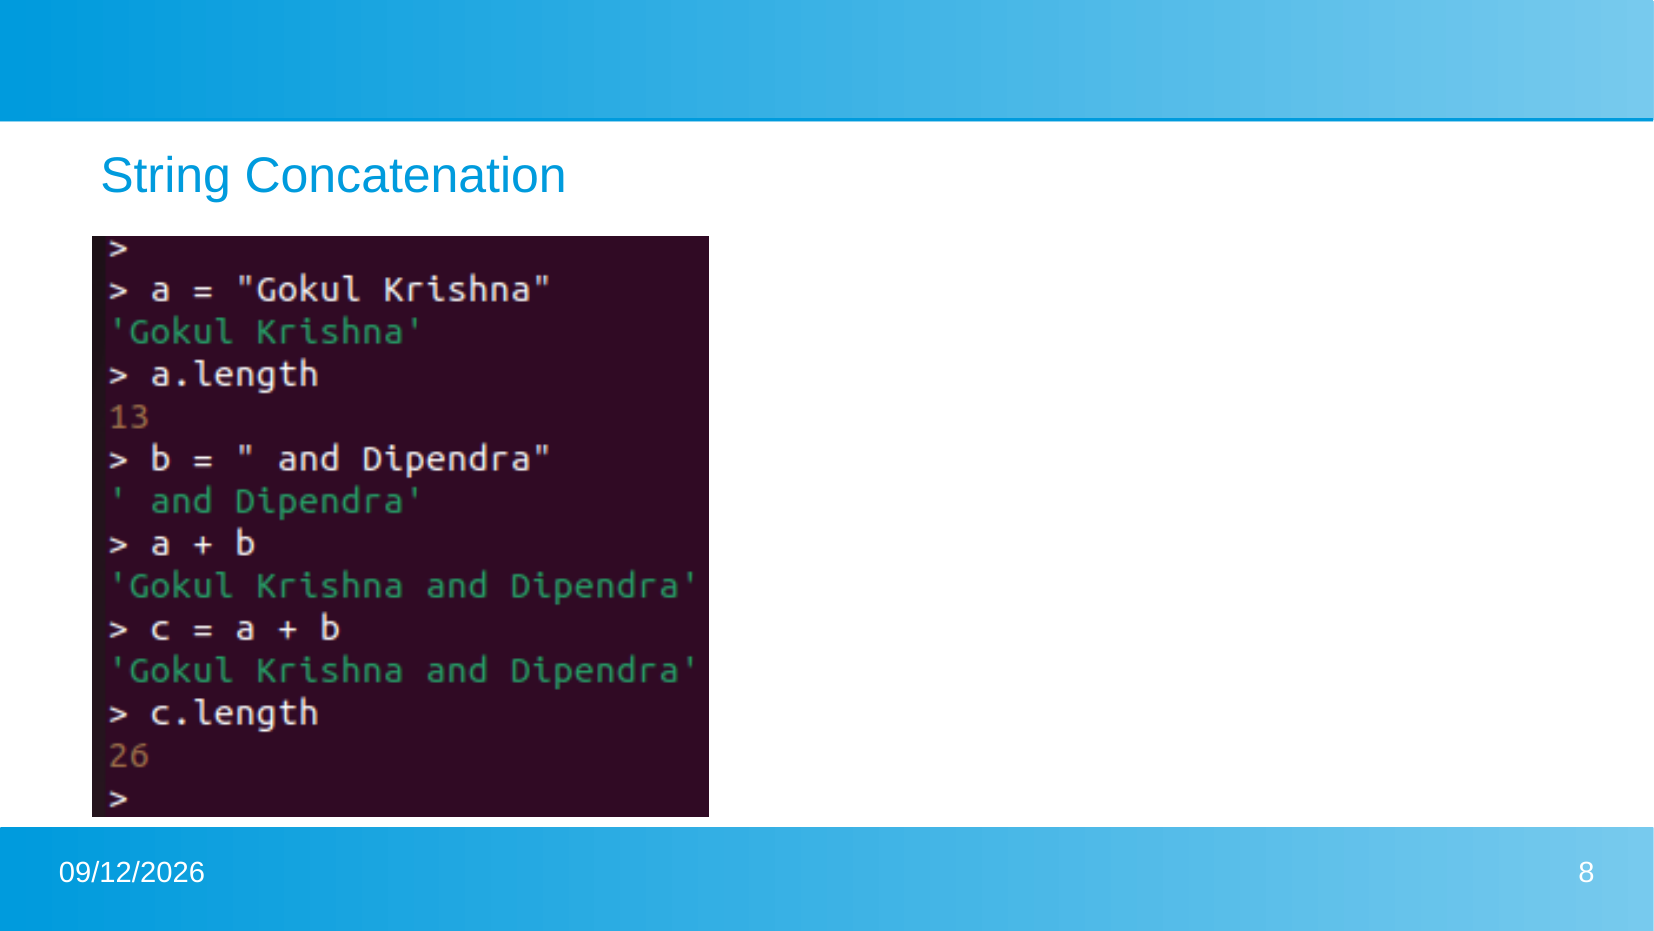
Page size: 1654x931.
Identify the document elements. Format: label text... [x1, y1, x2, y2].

list String Concatenation [29, 147, 1565, 739]
picture [92, 236, 709, 817]
